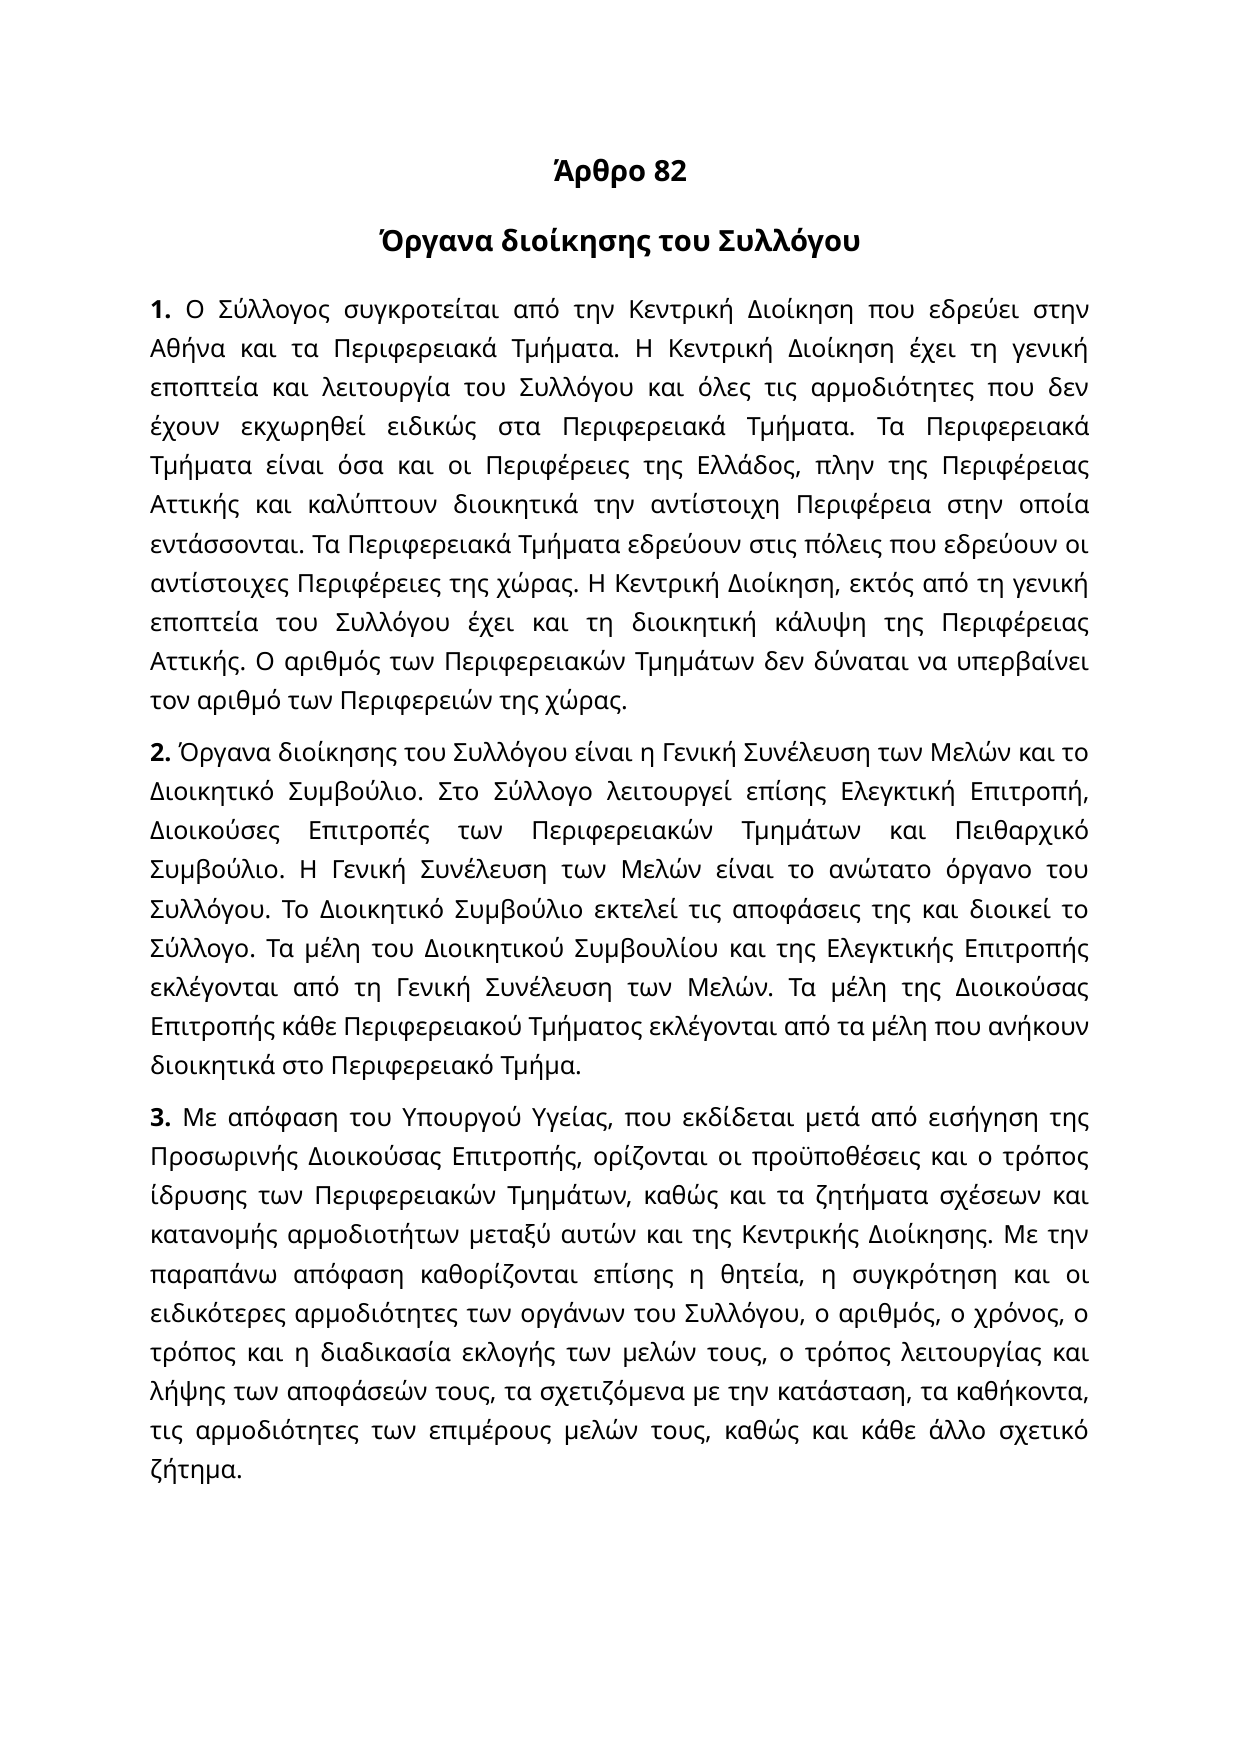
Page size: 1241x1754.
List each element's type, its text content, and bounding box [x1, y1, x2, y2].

text 3. Με απόφαση του Υπουργού Υγείας, που εκδίδεται μετά από εισήγηση της Προσωρινής Διοικούσας Επιτροπής, ορίζονται οι προϋποθέσεις και ο τρόπος ίδρυσης των Περιφερειακών Τμημάτων, καθώς και τα ζητήματα σχέσεων και κατανομής αρμοδιοτήτων μεταξύ αυτών και της Κεντρικής Διοίκησης. Με την παραπάνω απόφαση καθορίζονται επίσης η θητεία, η συγκρότηση και οι ειδικότερες αρμοδιότητες των οργάνων του Συλλόγου, ο αριθμός, ο χρόνος, ο τρόπος και η διαδικασία εκλογής των μελών τους, ο τρόπος λειτουργίας και λήψης των αποφάσεών τους, τα σχετιζόμενα με την κατάσταση, τα καθήκοντα, τις αρμοδιότητες των επιμέρους μελών τους, καθώς και κάθε άλλο σχετικό ζήτημα. [150, 1099, 1090, 1486]
text 1. Ο Σύλλογος συγκροτείται από την Κεντρική Διοίκηση που εδρεύει στην Αθήνα και τα Περιφερειακά Τμήματα. Η Κεντρική Διοίκηση έχει τη γενική εποπτεία και λειτουργία του Συλλόγου και όλες τις αρμοδιότητες που δεν έχουν εκχωρηθεί ειδικώς στα Περιφερειακά Τμήματα. Τα Περιφερειακά Τμήματα είναι όσα και οι Περιφέρειες της Ελλάδος, πλην της Περιφέρειας Αττικής και καλύπτουν διοικητικά την αντίστοιχη Περιφέρεια στην οποία εντάσσονται. Τα Περιφερειακά Τμήματα εδρεύουν στις πόλεις που εδρεύουν οι αντίστοιχες Περιφέρειες της χώρας. Η Κεντρική Διοίκηση, εκτός από τη γενική εποπτεία του Συλλόγου έχει και τη διοικητική κάλυψη της Περιφέρειας Αττικής. Ο αριθμός των Περιφερειακών Τμημάτων δεν δύναται να υπερβαίνει τον αριθμό των Περιφερειών της χώρας. [150, 291, 1090, 717]
subtitle Όργανα διοίκησης του Συλλόγου [150, 221, 1090, 260]
text 2. Όργανα διοίκησης του Συλλόγου είναι η Γενική Συνέλευση των Μελών και το Διοικητικό Συμβούλιο. Στο Σύλλογο λειτουργεί επίσης Ελεγκτική Επιτροπή, Διοικούσες Επιτροπές των Περιφερειακών Τμημάτων και Πειθαρχικό Συμβούλιο. Η Γενική Συνέλευση των Μελών είναι το ανώτατο όργανο του Συλλόγου. Το Διοικητικό Συμβούλιο εκτελεί τις αποφάσεις της και διοικεί το Σύλλογο. Τα μέλη του Διοικητικού Συμβουλίου και της Ελεγκτικής Επιτροπής εκλέγονται από τη Γενική Συνέλευση των Μελών. Τα μέλη της Διοικούσας Επιτροπής κάθε Περιφερειακού Τμήματος εκλέγονται από τα μέλη που ανήκουν διοικητικά στο Περιφερειακό Τμήμα. [150, 734, 1090, 1082]
subtitle Άρθρο 82 [150, 150, 1090, 190]
